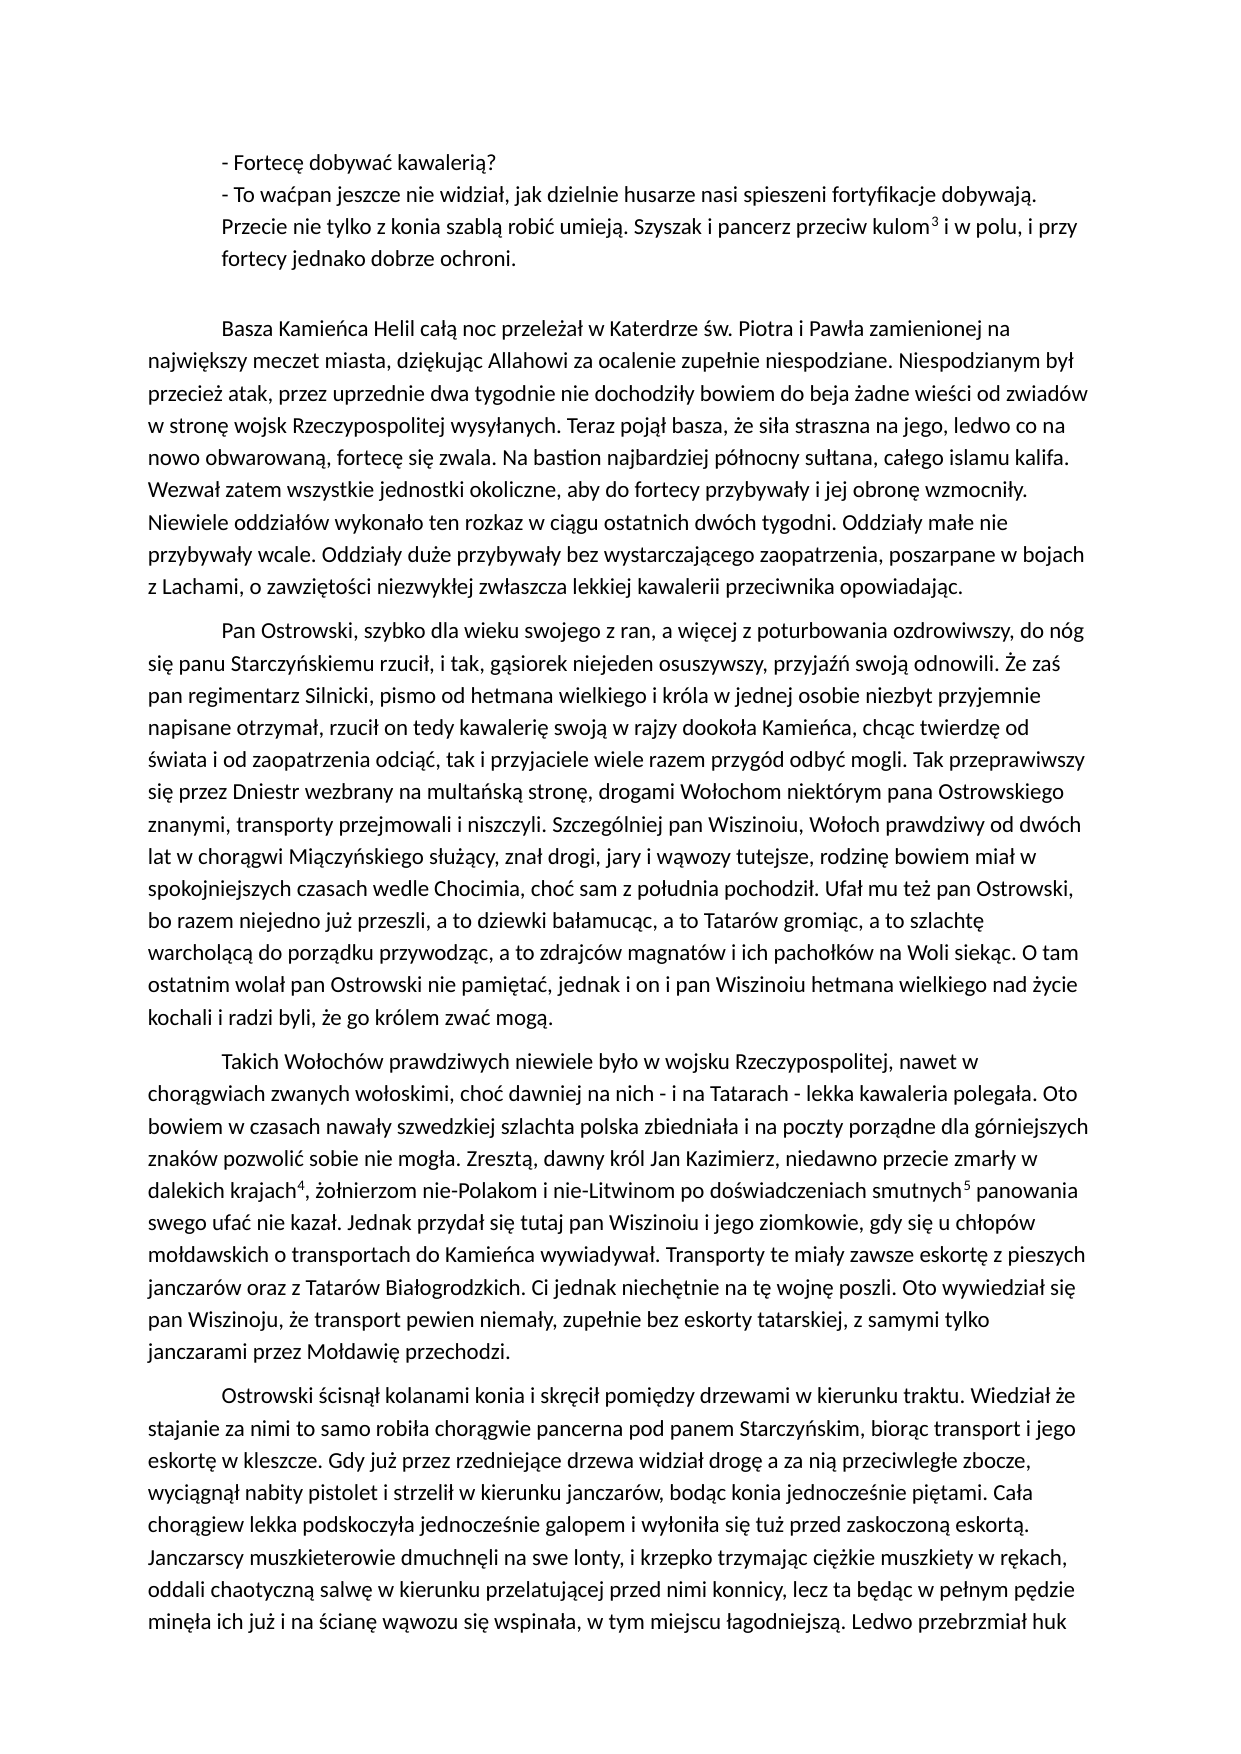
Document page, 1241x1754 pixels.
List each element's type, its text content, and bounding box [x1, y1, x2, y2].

text - Fortecę dobywać kawalerią? [221, 148, 1093, 176]
text Pan Ostrowski, szybko dla wieku swojego z ran, a więcej z poturbowania ozdrowiwszy, do nóg się panu Starczyńskiemu rzucił, i tak, gąsiorek niejeden osuszywszy, przyjaźń swoją odnowili. Że zaś pan regimentarz Silnicki, pismo od hetmana wielkiego i króla w jednej osobie niezbyt przyjemnie napisane otrzymał, rzucił on tedy kawalerię swoją w rajzy dookoła Kamieńca, chcąc twierdzę od świata i od zaopatrzenia odciąć, tak i przyjaciele wiele razem przygód odbyć mogli. Tak przeprawiwszy się przez Dniestr wezbrany na multańską stronę, drogami Wołochom niektórym pana Ostrowskiego znanymi, transporty przejmowali i niszczyli. Szczególniej pan Wiszinoiu, Wołoch prawdziwy od dwóch lat w chorągwi Miączyńskiego służący, znał drogi, jary i wąwozy tutejsze, rodzinę bowiem miał w spokojniejszych czasach wedle Chocimia, choć sam z południa pochodził. Ufał mu też pan Ostrowski, bo razem niejedno już przeszli, a to dziewki bałamucąc, a to Tatarów gromiąc, a to szlachtę warcholącą do porządku przywodząc, a to zdrajców magnatów i ich pachołków na Woli siekąc. O tam ostatnim wolał pan Ostrowski nie pamiętać, jednak i on i pan Wiszinoiu hetmana wielkiego nad życie kochali i radzi byli, że go królem zwać mogą. [148, 617, 1093, 1031]
text - To waćpan jeszcze nie widział, jak dzielnie husarze nasi spieszeni fortyfikacje dobywają. Przecie nie tylko z konia szablą robić umieją. Szyszak i pancerz przeciw kulom i w polu, i przy fortecy jednako dobrze ochroni. [221, 180, 1093, 272]
text Basza Kamieńca Helil całą noc przeleżał w Katerdrze św. Piotra i Pawła zamienionej na największy meczet miasta, dziękując Allahowi za ocalenie zupełnie niespodziane. Niespodzianym był przecież atak, przez uprzednie dwa tygodnie nie dochodziły bowiem do beja żadne wieści od zwiadów w stronę wojsk Rzeczypospolitej wysyłanych. Teraz pojął basza, że siła straszna na jego, ledwo co na nowo obwarowaną, fortecę się zwala. Na bastion najbardziej północny sułtana, całego islamu kalifa. Wezwał zatem wszystkie jednostki okoliczne, aby do fortecy przybywały i jej obronę wzmocniły. Niewiele oddziałów wykonało ten rozkaz w ciągu ostatnich dwóch tygodni. Oddziały małe nie przybywały wcale. Oddziały duże przybywały bez wystarczającego zaopatrzenia, poszarpane w bojach z Lachami, o zawziętości niezwykłej zwłaszcza lekkiej kawalerii przeciwnika opowiadając. [148, 314, 1093, 600]
text Takich Wołochów prawdziwych niewiele było w wojsku Rzeczypospolitej, nawet w chorągwiach zwanych wołoskimi, choć dawniej na nich - i na Tatarach - lekka kawaleria polegała. Oto bowiem w czasach nawały szwedzkiej szlachta polska zbiedniała i na poczty porządne dla górniejszych znaków pozwolić sobie nie mogła. Zresztą, dawny król Jan Kazimierz, niedawno przecie zmarły w dalekich krajach, żołnierzom nie-Polakom i nie-Litwinom po doświadczeniach smutnych panowania swego ufać nie kazał. Jednak przydał się tutaj pan Wiszinoiu i jego ziomkowie, gdy się u chłopów mołdawskich o transportach do Kamieńca wywiadywał. Transporty te miały zawsze eskortę z pieszych janczarów oraz z Tatarów Białogrodzkich. Ci jednak niechętnie na tę wojnę poszli. Oto wywiedział się pan Wiszinoju, że transport pewien niemały, zupełnie bez eskorty tatarskiej, z samymi tylko janczarami przez Mołdawię przechodzi. [148, 1047, 1093, 1365]
text Ostrowski ścisnął kolanami konia i skręcił pomiędzy drzewami w kierunku traktu. Wiedział że stajanie za nimi to samo robiła chorągwie pancerna pod panem Starczyńskim, biorąc transport i jego eskortę w kleszcze. Gdy już przez rzedniejące drzewa widział drogę a za nią przeciwległe zbocze, wyciągnął nabity pistolet i strzelił w kierunku janczarów, bodąc konia jednocześnie piętami. Cała chorągiew lekka podskoczyła jednocześnie galopem i wyłoniła się tuż przed zaskoczoną eskortą. Janczarscy muszkieterowie dmuchnęli na swe lonty, i krzepko trzymając ciężkie muszkiety w rękach, oddali chaotyczną salwę w kierunku przelatującej przed nimi konnicy, lecz ta będąc w pełnym pędzie minęła ich już i na ścianę wąwozu się wspinała, w tym miejscu łagodniejszą. Ledwo przebrzmiał huk [148, 1382, 1093, 1635]
